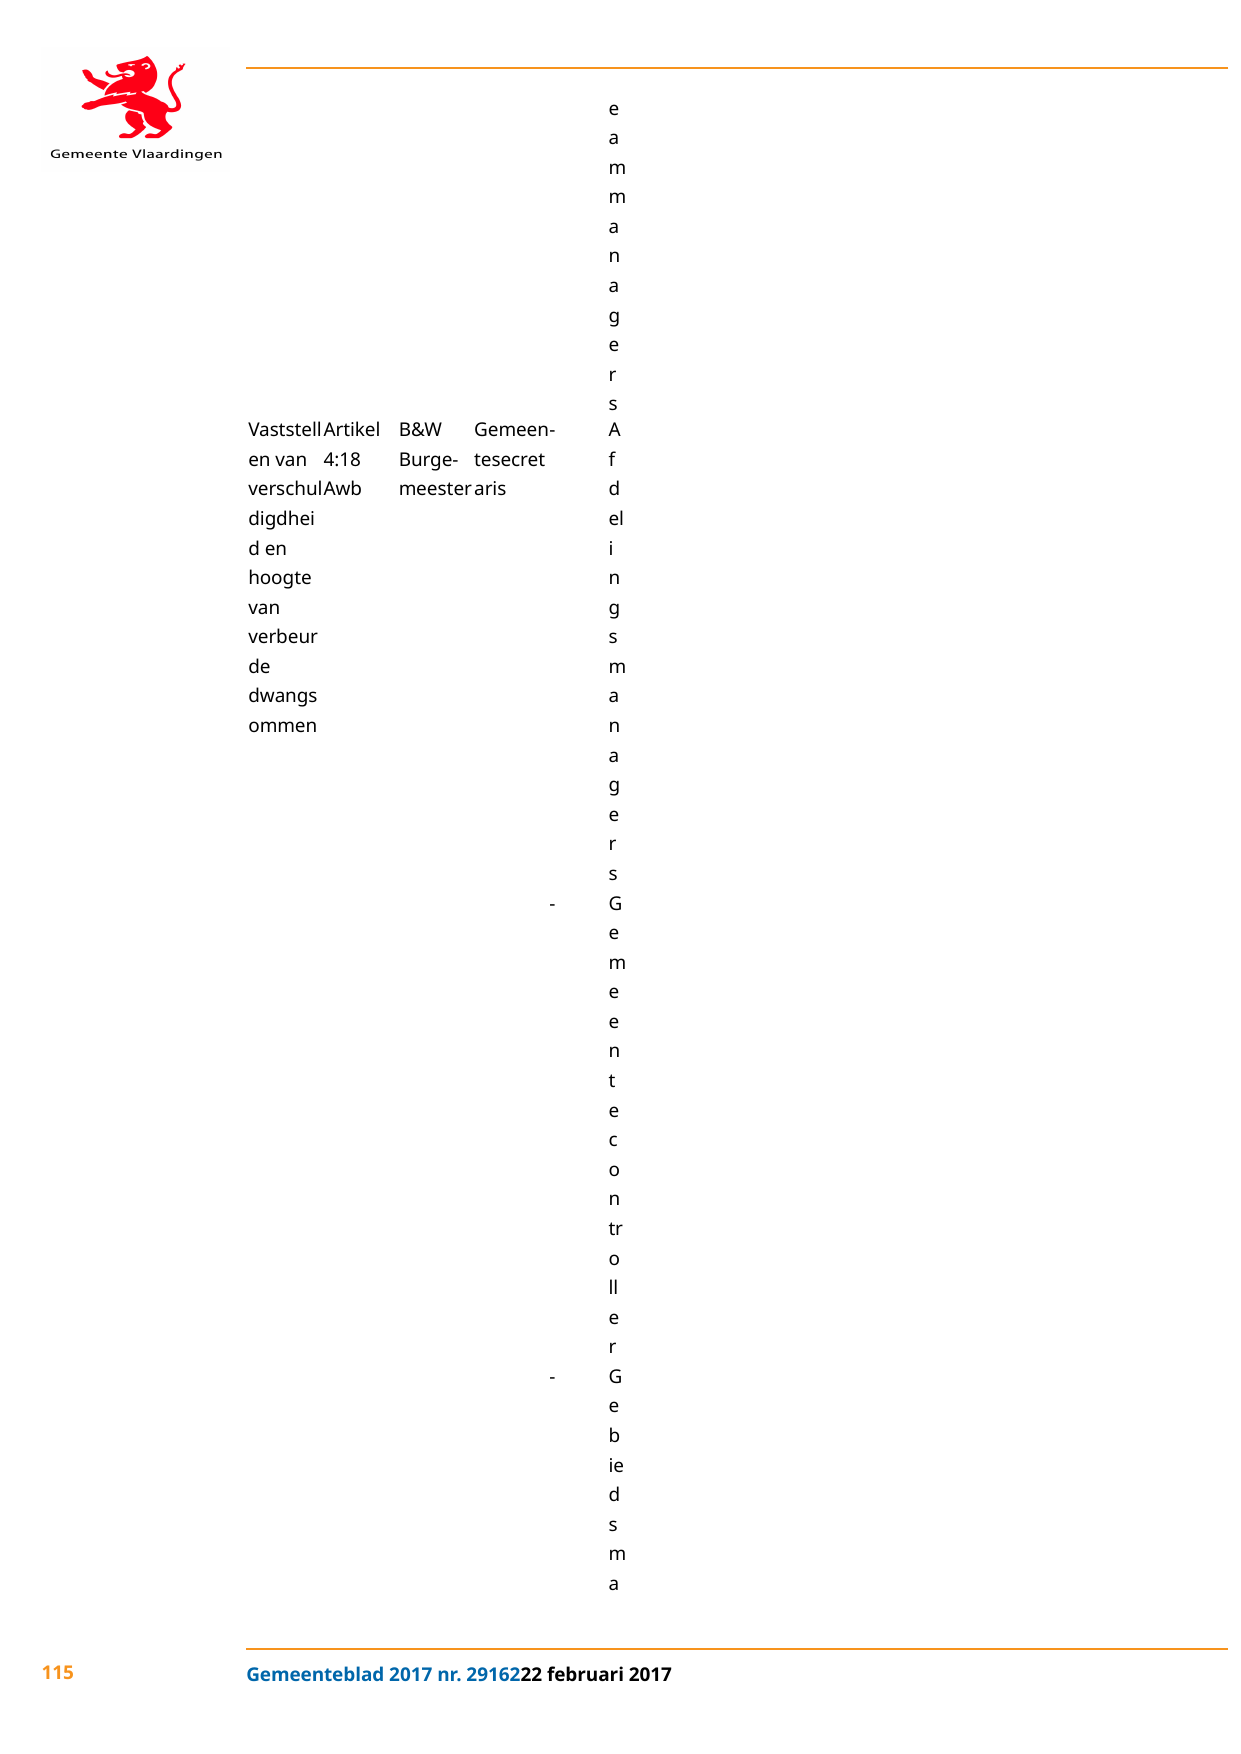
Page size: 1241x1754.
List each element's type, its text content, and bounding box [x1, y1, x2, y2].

table_cell Gemeentesecretaris [474, 416, 549, 1596]
table_cell [399, 95, 474, 416]
table_cell [323, 95, 398, 416]
picture [41, 47, 231, 172]
table_cell [625, 416, 700, 1596]
table_cell [625, 95, 700, 416]
table_cell eammanagers [549, 95, 624, 416]
table_cell Artikel 4:18 Awb [323, 416, 398, 1596]
table_cell [474, 95, 549, 416]
table_cell B&W Burge-meester [399, 416, 474, 1596]
table_cell [248, 95, 323, 416]
table_cell Afdelingsmanagers Gemeentecontroller Gebiedsma [549, 416, 624, 1596]
table_cell Vaststellen van verschuldigdheid en hoogte van verbeurde dwangsommen [248, 416, 323, 1596]
